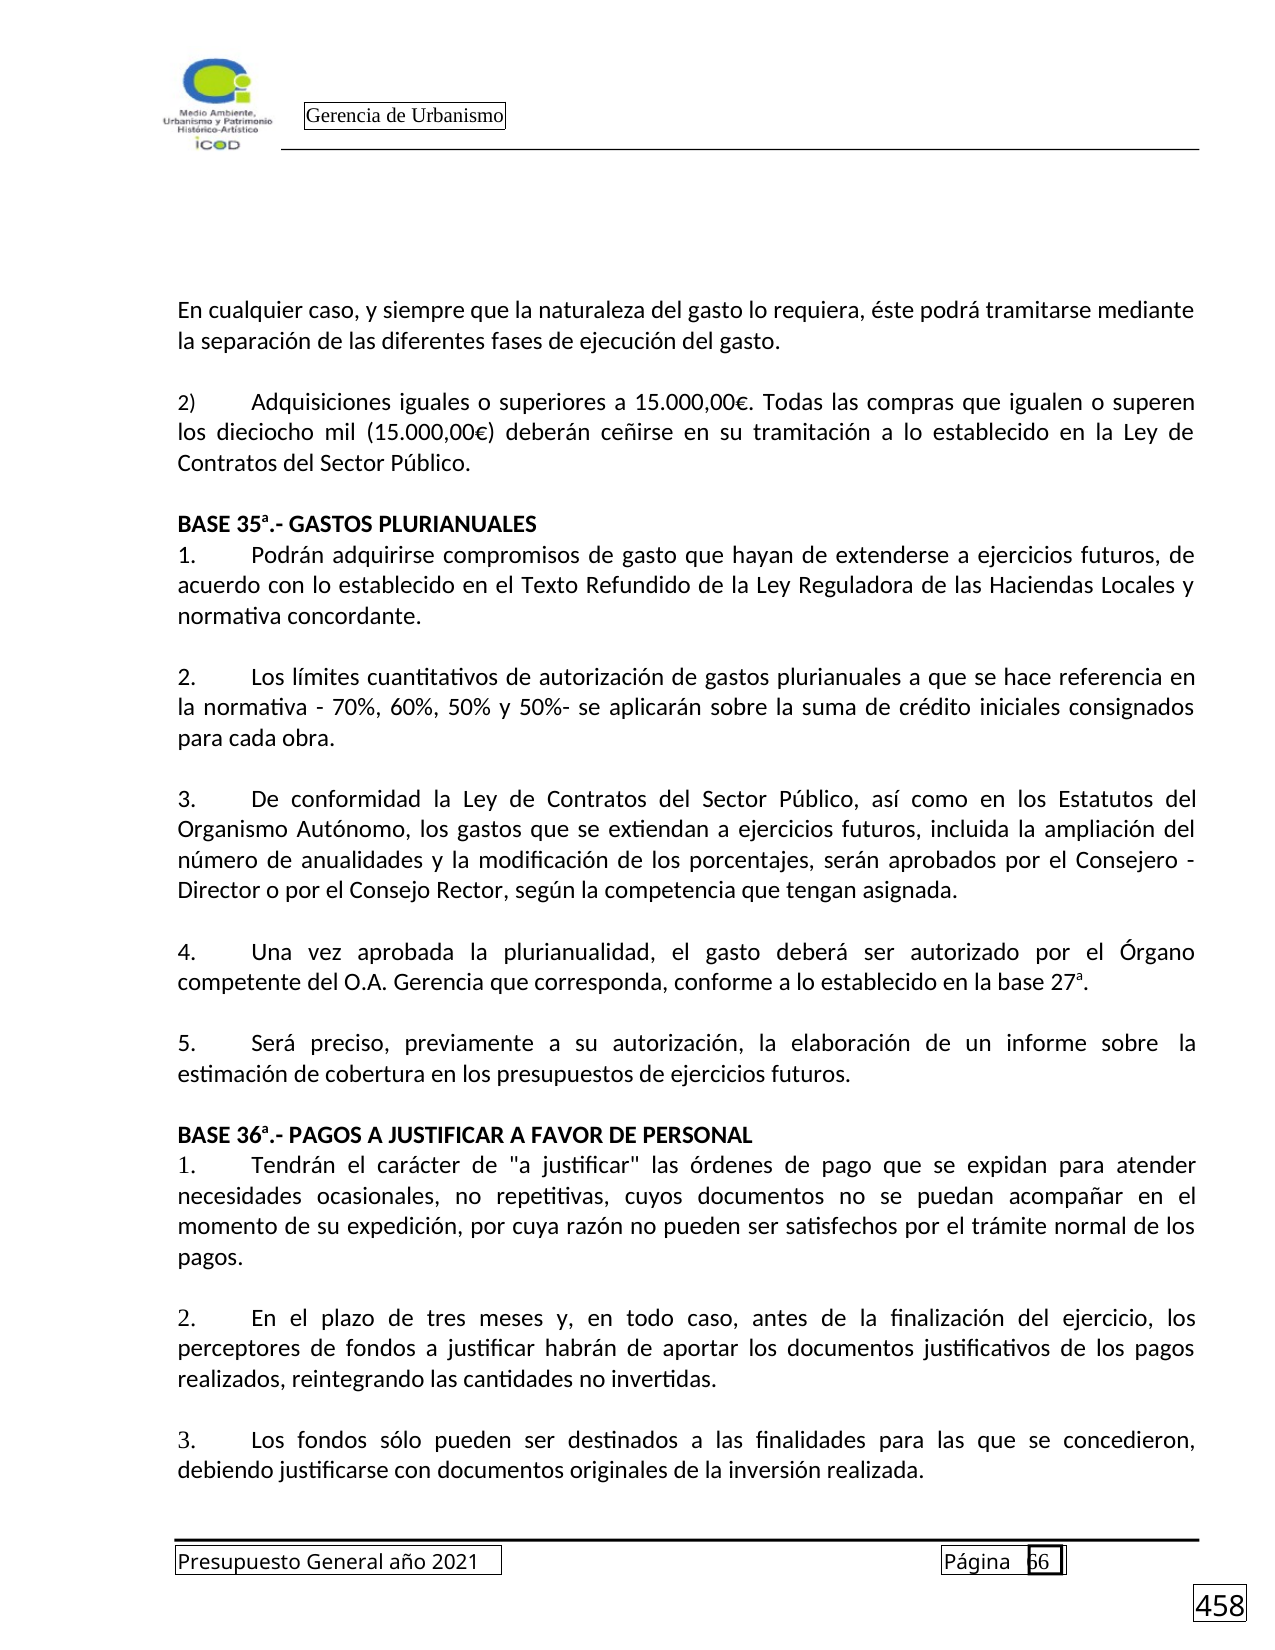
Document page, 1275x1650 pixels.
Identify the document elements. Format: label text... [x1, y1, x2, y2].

picture [153, 46, 281, 170]
list Los fondos sólo pueden ser destinados a las finalidades para las que se concedieron, debiendo justificarse con documentos originales de la inversión realizada. [177, 1424, 1197, 1485]
list Adquisiciones iguales o superiores a 15.000,00€. Todas las compras que igualen o superen los dieciocho mil (15.000,00€) deberán ceñirse en su tramitación a lo establecido en la Ley de Contratos del Sector Público. [177, 386, 1196, 478]
list Una vez aprobada la plurianualidad, el gasto deberá ser autorizado por el Órgano competente del O.A. Gerencia que corresponda, conforme a lo establecido en la base 27a. [177, 936, 1196, 997]
subtitle BASE 35a.- GASTOS PLURIANUALES [177, 508, 1256, 539]
list De conformidad la Ley de Contratos del Sector Público, así como en los Estatutos del Organismo Autónomo, los gastos que se extiendan a ejercicios futuros, incluida la ampliación del número de anualidades y la modificación de los porcentajes, serán aprobados por el Consejero - Director o por el Consejo Rector, según la competencia que tengan asignada. [177, 783, 1196, 905]
list Tendrán el carácter de "a justificar" las órdenes de pago que se expidan para atender necesidades ocasionales, no repetitivas, cuyos documentos no se puedan acompañar en el momento de su expedición, por cuya razón no pueden ser satisfechos por el trámite normal de los pagos. [177, 1149, 1196, 1271]
list Los límites cuantitativos de autorización de gastos plurianuales a que se hace referencia en la normativa - 70%, 60%, 50% y 50%- se aplicarán sobre la suma de crédito iniciales consignados para cada obra. [177, 661, 1196, 752]
text En cualquier caso, y siempre que la naturaleza del gasto lo requiera, éste podrá tramitarse mediante la separación de las diferentes fases de ejecución del gasto. [177, 294, 1197, 356]
list Será preciso, previamente a su autorización, la elaboración de un informe sobre la estimación de cobertura en los presupuestos de ejercicios futuros. [177, 1027, 1196, 1088]
subtitle BASE 36a.- PAGOS A JUSTIFICAR A FAVOR DE PERSONAL [177, 1119, 1256, 1149]
list Podrán adquirirse compromisos de gasto que hayan de extenderse a ejercicios futuros, de acuerdo con lo establecido en el Texto Refundido de la Ley Reguladora de las Haciendas Locales y normativa concordante. [177, 539, 1196, 630]
list En el plazo de tres meses y, en todo caso, antes de la finalización del ejercicio, los perceptores de fondos a justificar habrán de aportar los documentos justificativos de los pagos realizados, reintegrando las cantidades no invertidas. [177, 1302, 1196, 1394]
